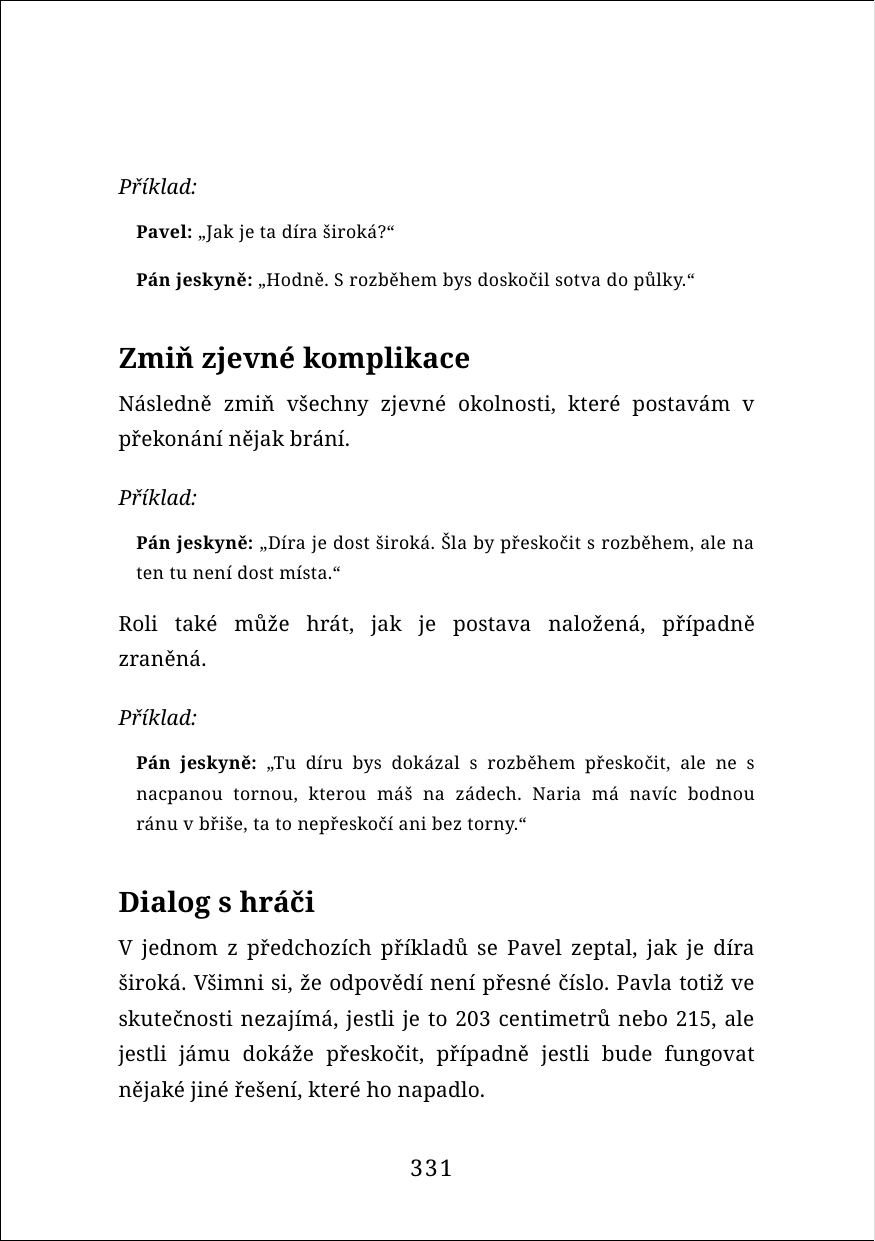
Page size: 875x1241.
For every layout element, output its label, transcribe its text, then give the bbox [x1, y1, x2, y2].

text Příklad: [118, 483, 756, 512]
text Roli také může hrát, jak je postava naložená, případně zraněná. [118, 609, 756, 673]
text Pán jeskyně: „Díra je dost široká. Šla by přeskočit s rozběhem, ale na ten tu není dost místa.“ [136, 531, 756, 585]
text Pán jeskyně: „Hodně. S rozběhem bys doskočil sotva do půlky.“ [136, 267, 756, 291]
text Příklad: [118, 703, 756, 732]
text Příklad: [118, 172, 756, 200]
text Následně zmiň všechny zjevné okolnosti, které postavám v překonání nějak brání. [118, 389, 756, 453]
text Pavel: „Jak je ta díra široká?“ [136, 219, 756, 243]
subtitle Dialog s hráči [118, 883, 756, 921]
text V jednom z předchozích příkladů se Pavel zeptal, jak je díra široká. Všimni si, že odpovědí není přesné číslo. Pavla totiž ve skutečnosti nezajímá, jestli je to 203 centimetrů nebo 215, ale jestli jámu dokáže přeskočit, případně jestli bude fungovat nějaké jiné řešení, které ho napadlo. [118, 933, 756, 1103]
subtitle Zmiň zjevné komplikace [118, 338, 756, 377]
text Pán jeskyně: „Tu díru bys dokázal s rozběhem přeskočit, ale ne s nacpanou tornou, kterou máš na zádech. Naria má navíc bodnou ránu v břiše, ta to nepřeskočí ani bez torny.“ [136, 751, 756, 835]
